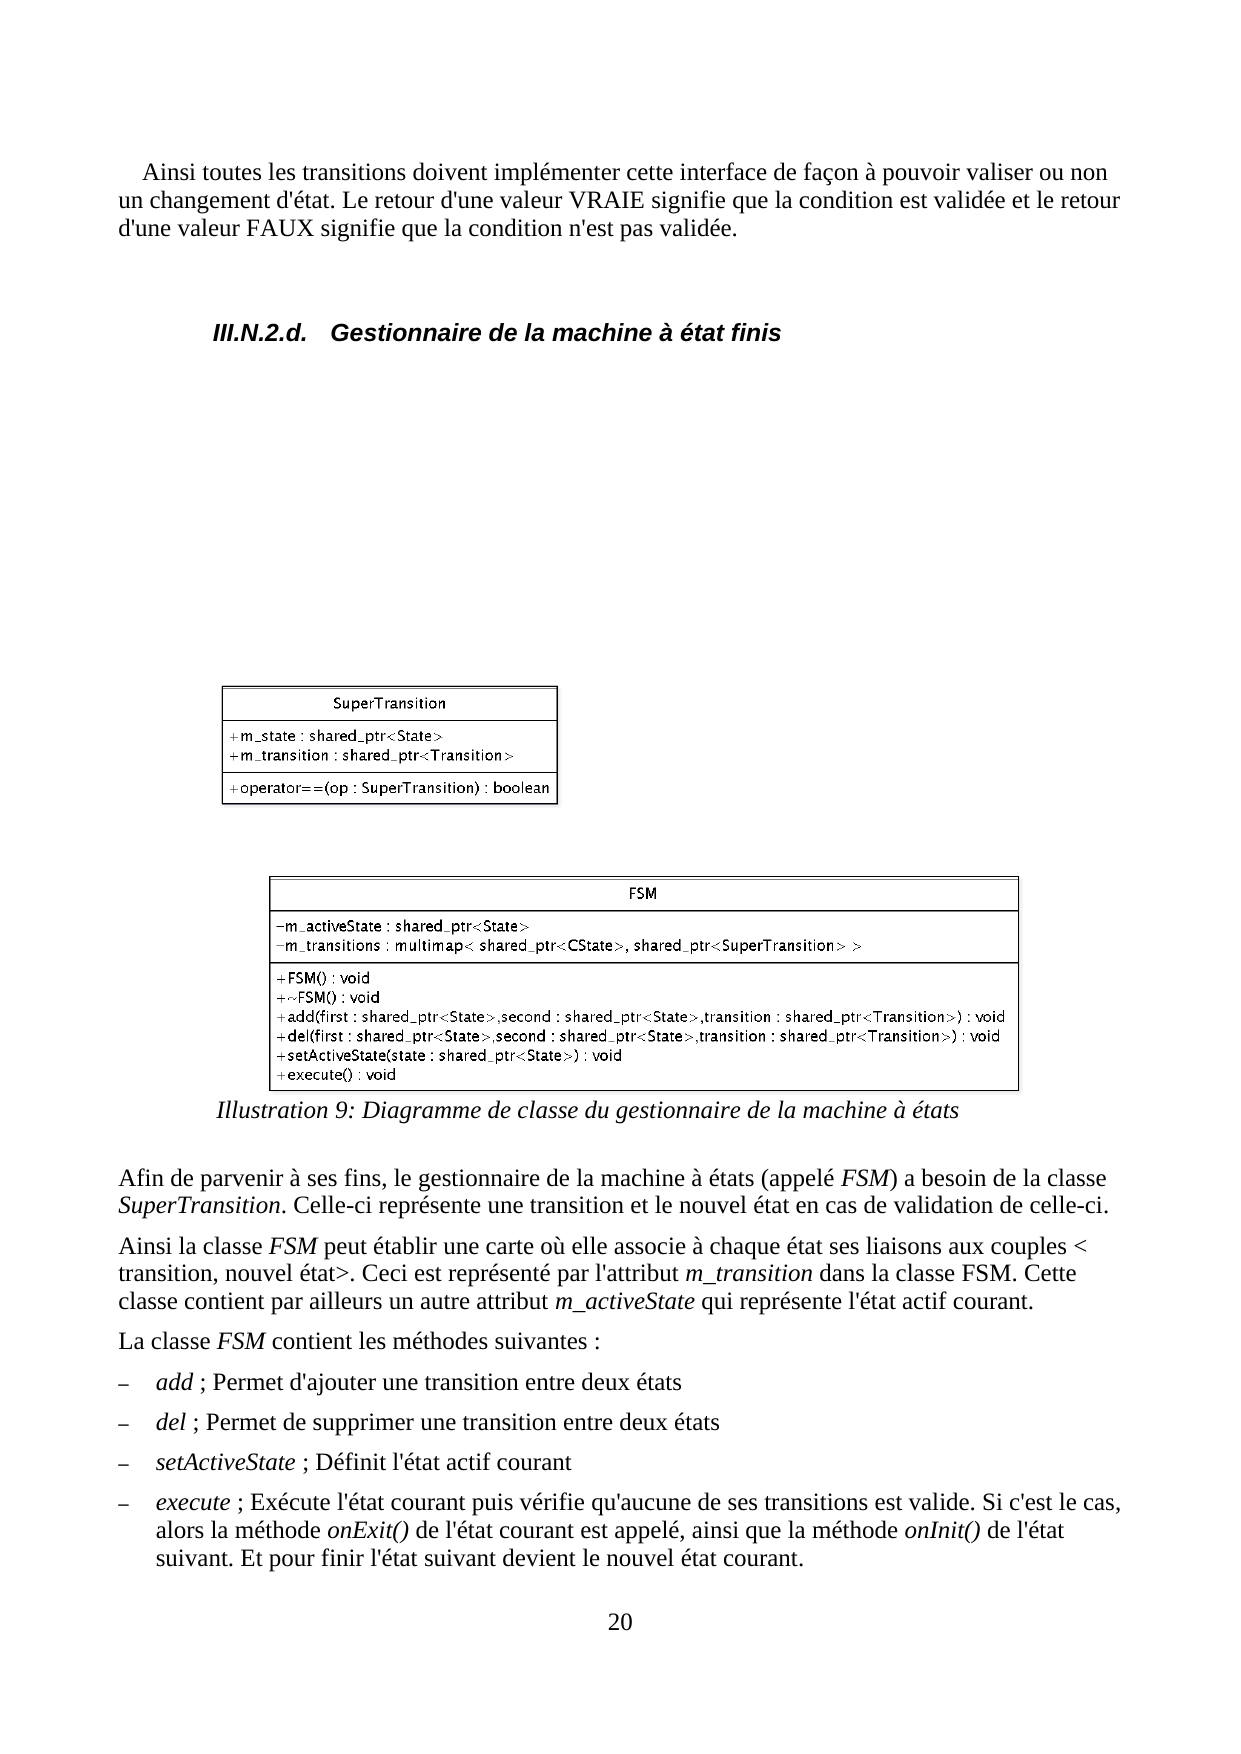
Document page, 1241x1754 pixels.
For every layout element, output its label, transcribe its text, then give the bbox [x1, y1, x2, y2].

list add ; Permet d'ajouter une transition entre deux états [118, 1368, 1122, 1395]
text La classe FSM contient les méthodes suivantes : [118, 1327, 1122, 1355]
list del ; Permet de supprimer une transition entre deux états [118, 1408, 1122, 1436]
list setActiveState ; Définit l'état actif courant [118, 1448, 1122, 1476]
text Ainsi la classe FSM peut établir une carte où elle associe à chaque état ses liaisons aux couples < transition, nouvel état>. Ceci est représenté par l'attribut m_transition dans la classe FSM. Cette classe contient par ailleurs un autre attribut m_activeState qui représente l'état actif courant. [118, 1232, 1122, 1315]
text Afin de parvenir à ses fins, le gestionnaire de la machine à états (appelé FSM) a besoin de la classe SuperTransition. Celle-ci représente une transition et le nouvel état en cas de validation de celle-ci. [118, 1164, 1122, 1219]
picture [216, 681, 1024, 1096]
subtitle Gestionnaire de la machine à état finis [213, 319, 1122, 347]
list execute ; Exécute l'état courant puis vérifie qu'aucune de ses transitions est valide. Si c'est le cas, alors la méthode onExit() de l'état courant est appelé, ainsi que la méthode onInit() de l'état suivant. Et pour finir l'état suivant devient le nouvel état courant. [118, 1488, 1122, 1571]
text Illustration 9: Diagramme de classe du gestionnaire de la machine à états [216, 1096, 1024, 1124]
text Ainsi toutes les transitions doivent implémenter cette interface de façon à pouvoir valiser ou non un changement d'état. Le retour d'une valeur VRAIE signifie que la condition est validée et le retour d'une valeur FAUX signifie que la condition n'est pas validée. [118, 158, 1122, 241]
